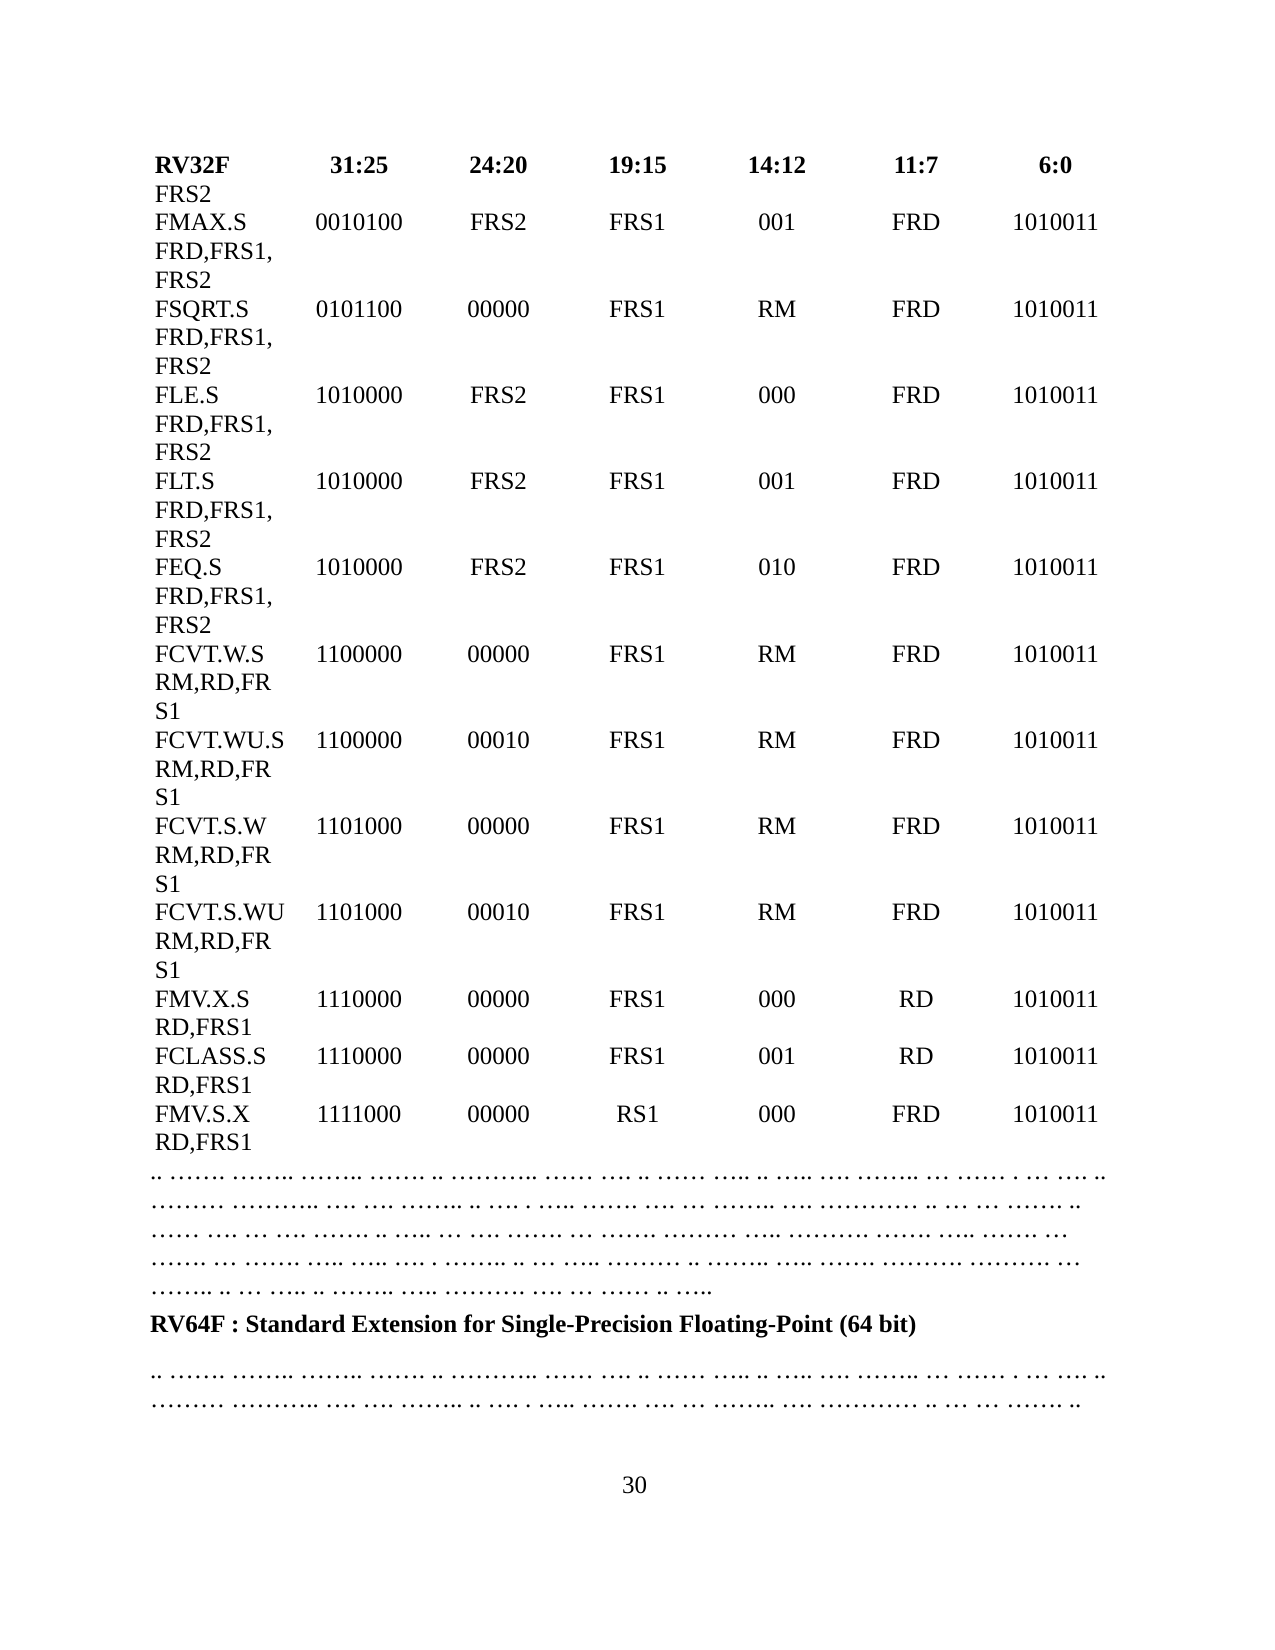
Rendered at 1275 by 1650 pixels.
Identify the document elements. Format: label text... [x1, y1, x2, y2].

table_cell RD [846, 984, 986, 1041]
table_cell 010 [707, 553, 846, 639]
table_cell FRD [846, 294, 986, 380]
table_cell 00000 [429, 294, 568, 380]
table_header 14:12 [707, 150, 846, 179]
text .. ……. …….. …….. ……. .. ……….. …… …. .. …… ….. .. ….. …. …….. … …… . … …. .. ……… ……….. …. …. …….. .. …. . ….. ……. …. … …….. …. ………… .. … … ……. .. …… …. … …. ……. .. ….. … …. ……. … ……. ……… ….. ………. ……. ….. ……. … ……. … ……. ….. ….. …. . …….. .. … ….. ……… .. …….. ….. ……. ………. ………. … …….. .. … ….. .. …….. ….. ………. …. … …… .. ….. [150, 1156, 1125, 1300]
table_cell FRS1 [568, 984, 707, 1041]
table_cell 1010011 [986, 811, 1125, 897]
table_cell 00000 [429, 1099, 568, 1156]
table_cell FRD [846, 553, 986, 639]
table_cell 00000 [429, 811, 568, 897]
table_cell RM [707, 294, 846, 380]
table_cell FRS1 [568, 639, 707, 725]
table_cell FLT.S FRD,FRS1,FRS2 [150, 466, 289, 552]
table_cell RM [707, 639, 846, 725]
table_cell 1010011 [986, 294, 1125, 380]
table_cell 1110000 [289, 984, 428, 1041]
table_cell 1101000 [289, 811, 428, 897]
table_cell 1010011 [986, 725, 1125, 811]
table_cell [289, 179, 428, 207]
table_cell FRD [846, 639, 986, 725]
table_cell 1010000 [289, 553, 428, 639]
table_cell 00010 [429, 898, 568, 984]
table_header 11:7 [846, 150, 986, 179]
table_cell FSQRT.S FRD,FRS1,FRS2 [150, 294, 289, 380]
table_cell 00000 [429, 1041, 568, 1099]
table_cell 001 [707, 466, 846, 552]
table_cell 1010000 [289, 380, 428, 466]
table_cell FRS1 [568, 898, 707, 984]
table_cell FRS1 [568, 380, 707, 466]
table_cell 1010011 [986, 1099, 1125, 1156]
table_cell FRS2 [150, 179, 289, 207]
table_cell FRS1 [568, 466, 707, 552]
text RV64F : Standard Extension for Single-Precision Floating-Point (64 bit) [150, 1309, 1125, 1338]
table_cell 1111000 [289, 1099, 428, 1156]
table_cell 000 [707, 380, 846, 466]
table_cell FRS2 [429, 466, 568, 552]
table_cell RS1 [568, 1099, 707, 1156]
table_header 19:15 [568, 150, 707, 179]
table_cell FCVT.S.W RM,RD,FRS1 [150, 811, 289, 897]
table_cell FRD [846, 1099, 986, 1156]
table_cell FRS1 [568, 811, 707, 897]
table_cell FRD [846, 811, 986, 897]
table_cell FRS1 [568, 294, 707, 380]
table_cell FRS2 [429, 553, 568, 639]
table_cell RD [846, 1041, 986, 1099]
table_cell FCLASS.S RD,FRS1 [150, 1041, 289, 1099]
table_cell FRS1 [568, 1041, 707, 1099]
table_cell RM [707, 811, 846, 897]
table_header 24:20 [429, 150, 568, 179]
table_cell FCVT.S.WU RM,RD,FRS1 [150, 898, 289, 984]
table_cell FRD [846, 725, 986, 811]
table_cell 0010100 [289, 208, 428, 294]
table_cell 1010011 [986, 984, 1125, 1041]
table_cell [568, 179, 707, 207]
table_cell FRD [846, 898, 986, 984]
table_cell 001 [707, 208, 846, 294]
table_cell FRS2 [429, 208, 568, 294]
table_cell 1101000 [289, 898, 428, 984]
text .. ……. …….. …….. ……. .. ……….. …… …. .. …… ….. .. ….. …. …….. … …… . … …. .. ……… ……….. …. …. …….. .. …. . ….. ……. …. … …….. …. ………… .. … … ……. .. [150, 1356, 1125, 1413]
table_cell 0101100 [289, 294, 428, 380]
table_cell 1100000 [289, 639, 428, 725]
table_cell FMAX.S FRD,FRS1,FRS2 [150, 208, 289, 294]
table_cell FLE.S FRD,FRS1,FRS2 [150, 380, 289, 466]
table_cell 1010011 [986, 553, 1125, 639]
table_cell 1010011 [986, 639, 1125, 725]
table_cell FRS1 [568, 208, 707, 294]
table_cell FCVT.W.S RM,RD,FRS1 [150, 639, 289, 725]
table_cell [986, 179, 1125, 207]
table_cell FRD [846, 466, 986, 552]
table_cell FRD [846, 208, 986, 294]
table_cell 001 [707, 1041, 846, 1099]
table_cell 000 [707, 984, 846, 1041]
table_cell FMV.X.S RD,FRS1 [150, 984, 289, 1041]
table_cell FRS1 [568, 725, 707, 811]
table_cell 1010011 [986, 898, 1125, 984]
table_cell [707, 179, 846, 207]
table_cell FEQ.S FRD,FRS1,FRS2 [150, 553, 289, 639]
table_header 6:0 [986, 150, 1125, 179]
table_header RV32F [150, 150, 289, 179]
table_cell [846, 179, 986, 207]
table_cell 1100000 [289, 725, 428, 811]
table_cell 1010011 [986, 1041, 1125, 1099]
table_cell 00000 [429, 984, 568, 1041]
table_cell 1010011 [986, 380, 1125, 466]
table_cell 1010011 [986, 466, 1125, 552]
table_cell 00010 [429, 725, 568, 811]
table_cell 1110000 [289, 1041, 428, 1099]
table_cell 00000 [429, 639, 568, 725]
table_cell FRS2 [429, 380, 568, 466]
table_cell FRS1 [568, 553, 707, 639]
table_cell 000 [707, 1099, 846, 1156]
table_cell RM [707, 725, 846, 811]
table_cell FRD [846, 380, 986, 466]
table_cell [429, 179, 568, 207]
table_cell 1010011 [986, 208, 1125, 294]
table_cell RM [707, 898, 846, 984]
table_cell FCVT.WU.S RM,RD,FRS1 [150, 725, 289, 811]
table_header 31:25 [289, 150, 428, 179]
table_cell 1010000 [289, 466, 428, 552]
table_cell FMV.S.X RD,FRS1 [150, 1099, 289, 1156]
